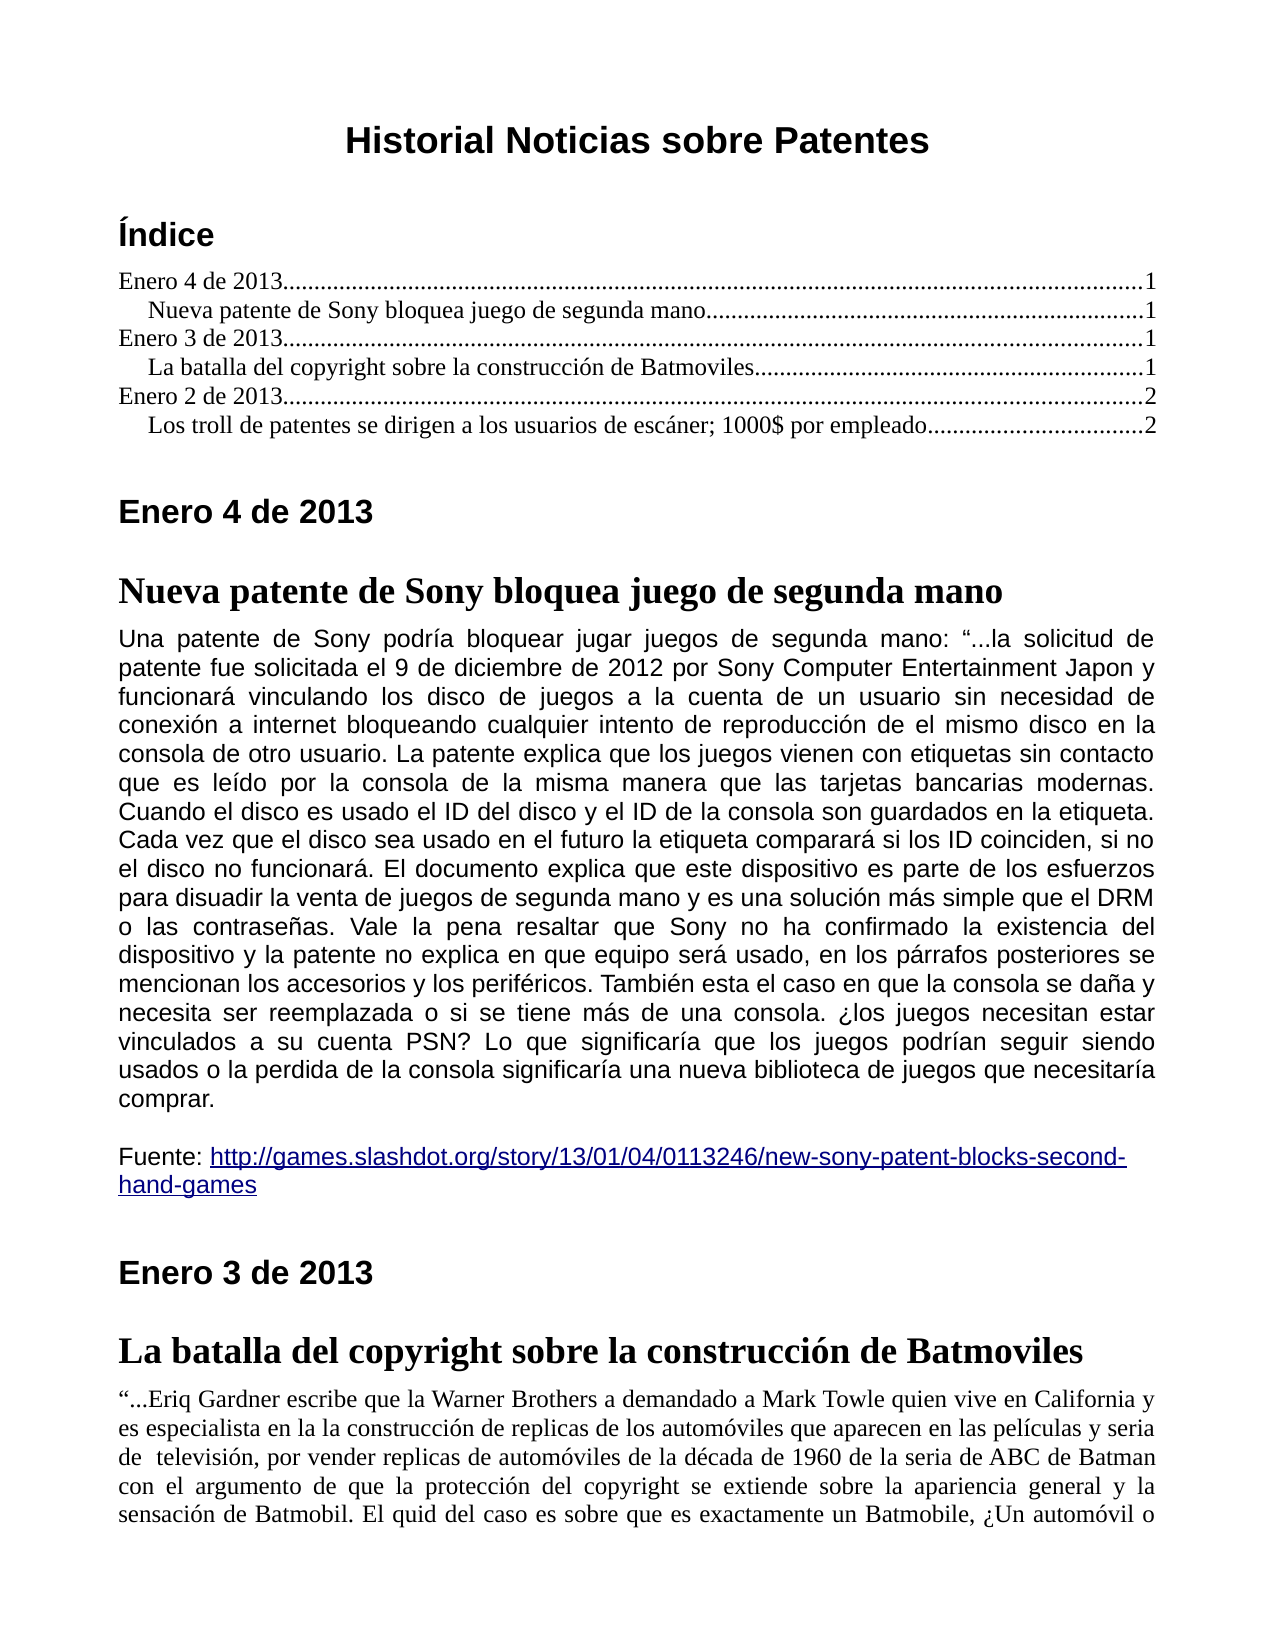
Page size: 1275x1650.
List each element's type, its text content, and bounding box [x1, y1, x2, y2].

text La batalla del copyright sobre la construcción de Batmoviles 1 [148, 352, 1157, 381]
subtitle Nueva patente de Sony bloquea juego de segunda mano [118, 568, 1157, 611]
text Fuente: http://games.slashdot.org/story/13/01/04/0113246/new-sony-patent-blocks-second-hand-games [118, 1141, 1157, 1199]
subtitle La batalla del copyright sobre la construcción de Batmoviles [118, 1329, 1157, 1372]
text Enero 3 de 2013 1 [118, 323, 1157, 352]
subtitle Índice [118, 215, 1157, 253]
text Historial Noticias sobre Patentes [118, 118, 1157, 161]
subtitle Enero 4 de 2013 [118, 492, 1157, 531]
subtitle Enero 3 de 2013 [118, 1253, 1157, 1291]
text Los troll de patentes se dirigen a los usuarios de escáner; 1000$ por empleado 2 [148, 410, 1157, 438]
text Enero 2 de 2013 2 [118, 381, 1157, 410]
text “...Eriq Gardner escribe que la Warner Brothers a demandado a Mark Towle quien vive en California y es especialista en la la construcción de replicas de los automóviles que aparecen en las películas y seria de televisión, por vender replicas de automóviles de la década de 1960 de la seria de ABC de Batman con el argumento de que la protección del copyright se extiende sobre la apariencia general y la sensación de Batmobil. El quid del caso es sobre que es exactamente un Batmobile, ¿Un automóvil o [118, 1384, 1157, 1528]
text Una patente de Sony podría bloquear jugar juegos de segunda mano: “...la solicitud de patente fue solicitada el 9 de diciembre de 2012 por Sony Computer Entertainment Japon y funcionará vinculando los disco de juegos a la cuenta de un usuario sin necesidad de conexión a internet bloqueando cualquier intento de reproducción de el mismo disco en la consola de otro usuario. La patente explica que los juegos vienen con etiquetas sin contacto que es leído por la consola de la misma manera que las tarjetas bancarias modernas. Cuando el disco es usado el ID del disco y el ID de la consola son guardados en la etiqueta. Cada vez que el disco sea usado en el futuro la etiqueta comparará si los ID coinciden, si no el disco no funcionará. El documento explica que este dispositivo es parte de los esfuerzos para disuadir la venta de juegos de segunda mano y es una solución más simple que el DRM o las contraseñas. Vale la pena resaltar que Sony no ha confirmado la existencia del dispositivo y la patente no explica en que equipo será usado, en los párrafos posteriores se mencionan los accesorios y los periféricos. También esta el caso en que la consola se daña y necesita ser reemplazada o si se tiene más de una consola. ¿los juegos necesitan estar vinculados a su cuenta PSN? Lo que significaría que los juegos podrían seguir siendo usados o la perdida de la consola significaría una nueva biblioteca de juegos que necesitaría comprar. [118, 624, 1157, 1113]
text Nueva patente de Sony bloquea juego de segunda mano 1 [148, 295, 1157, 323]
text Enero 4 de 2013 1 [118, 266, 1157, 295]
